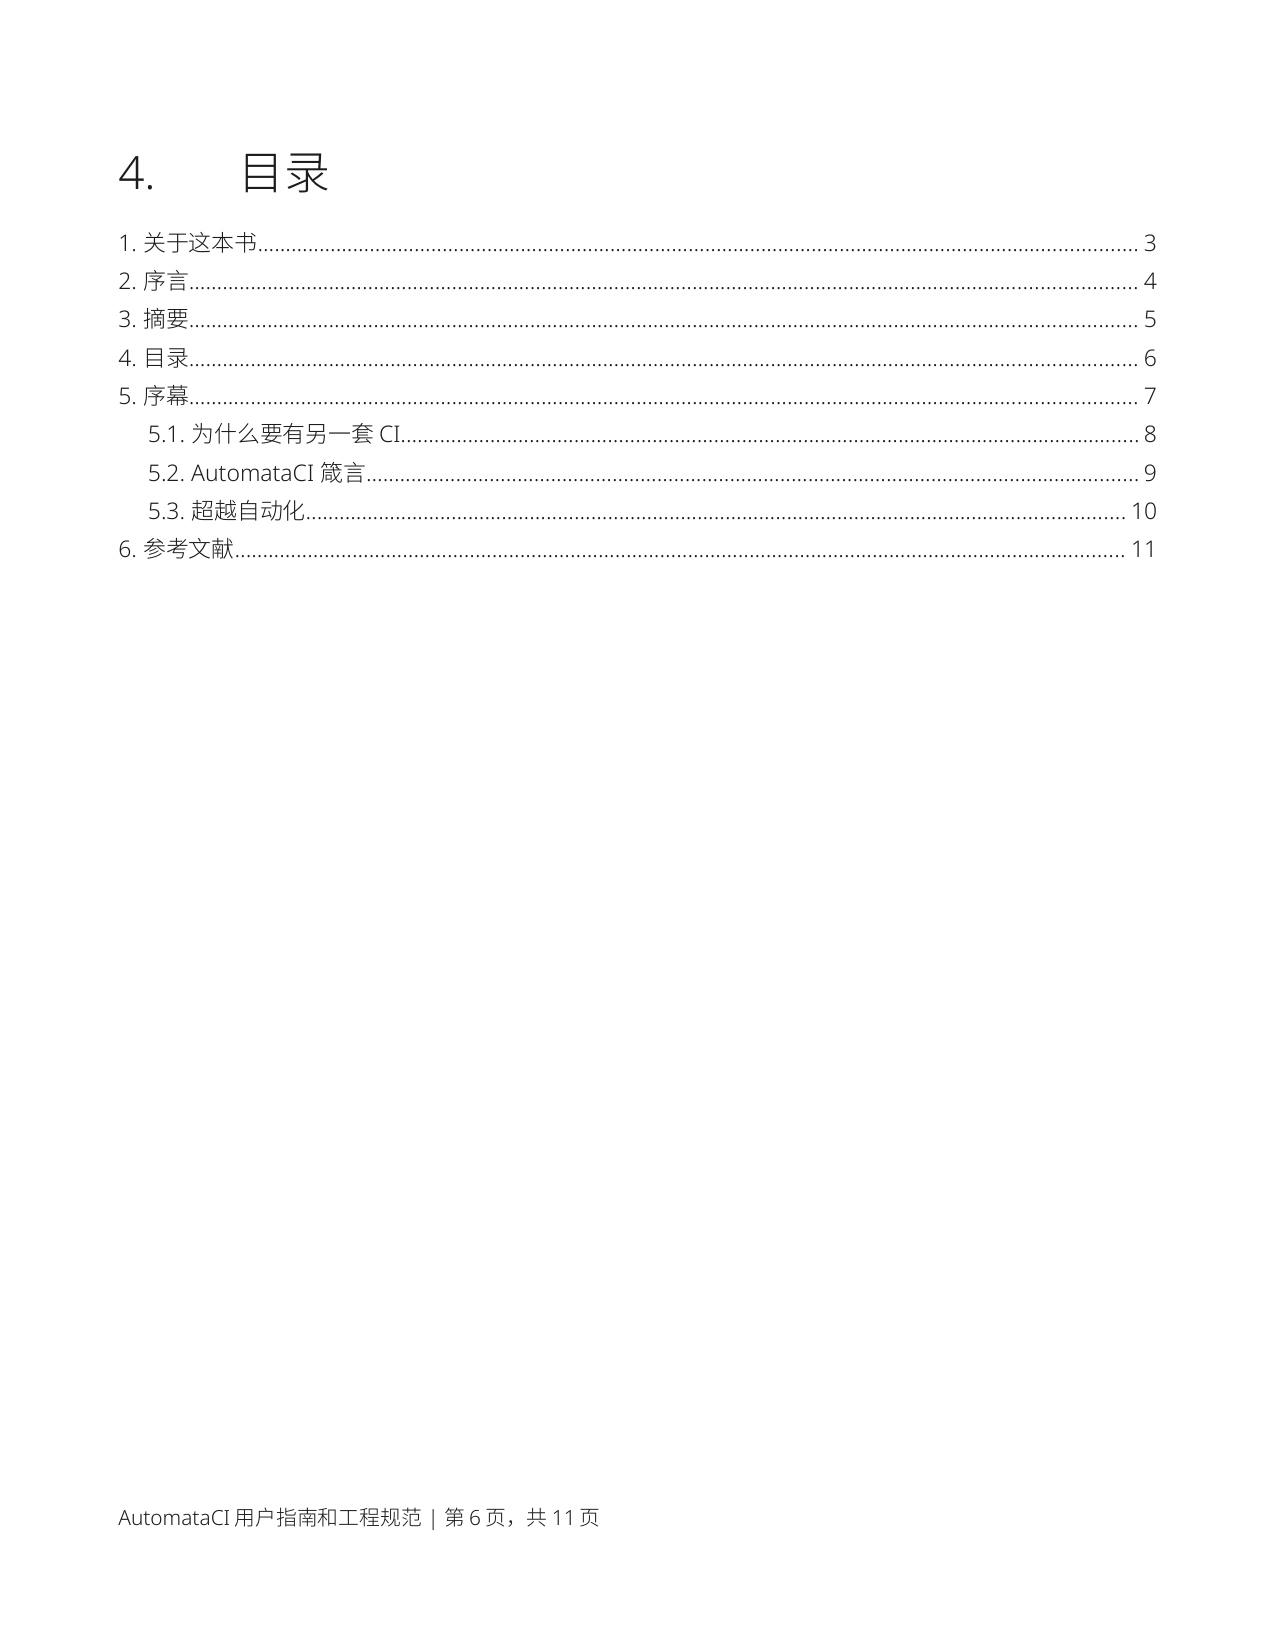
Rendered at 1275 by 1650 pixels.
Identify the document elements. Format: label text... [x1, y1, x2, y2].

text 5. 序幕 7 [118, 378, 1157, 411]
text 6. 参考文献 11 [118, 531, 1157, 564]
text 4. 目录 6 [118, 339, 1157, 373]
text 5.3. 超越自动化 10 [148, 493, 1157, 526]
text 5.1. 为什么要有另一套CI 8 [148, 416, 1157, 449]
text 1. 关于这本书 3 [118, 224, 1157, 258]
text 3. 摘要 5 [118, 301, 1157, 334]
subtitle 目录 [118, 136, 1157, 203]
text 2. 序言 4 [118, 263, 1157, 296]
text 5.2. AutomataCI 箴言 9 [148, 454, 1157, 488]
